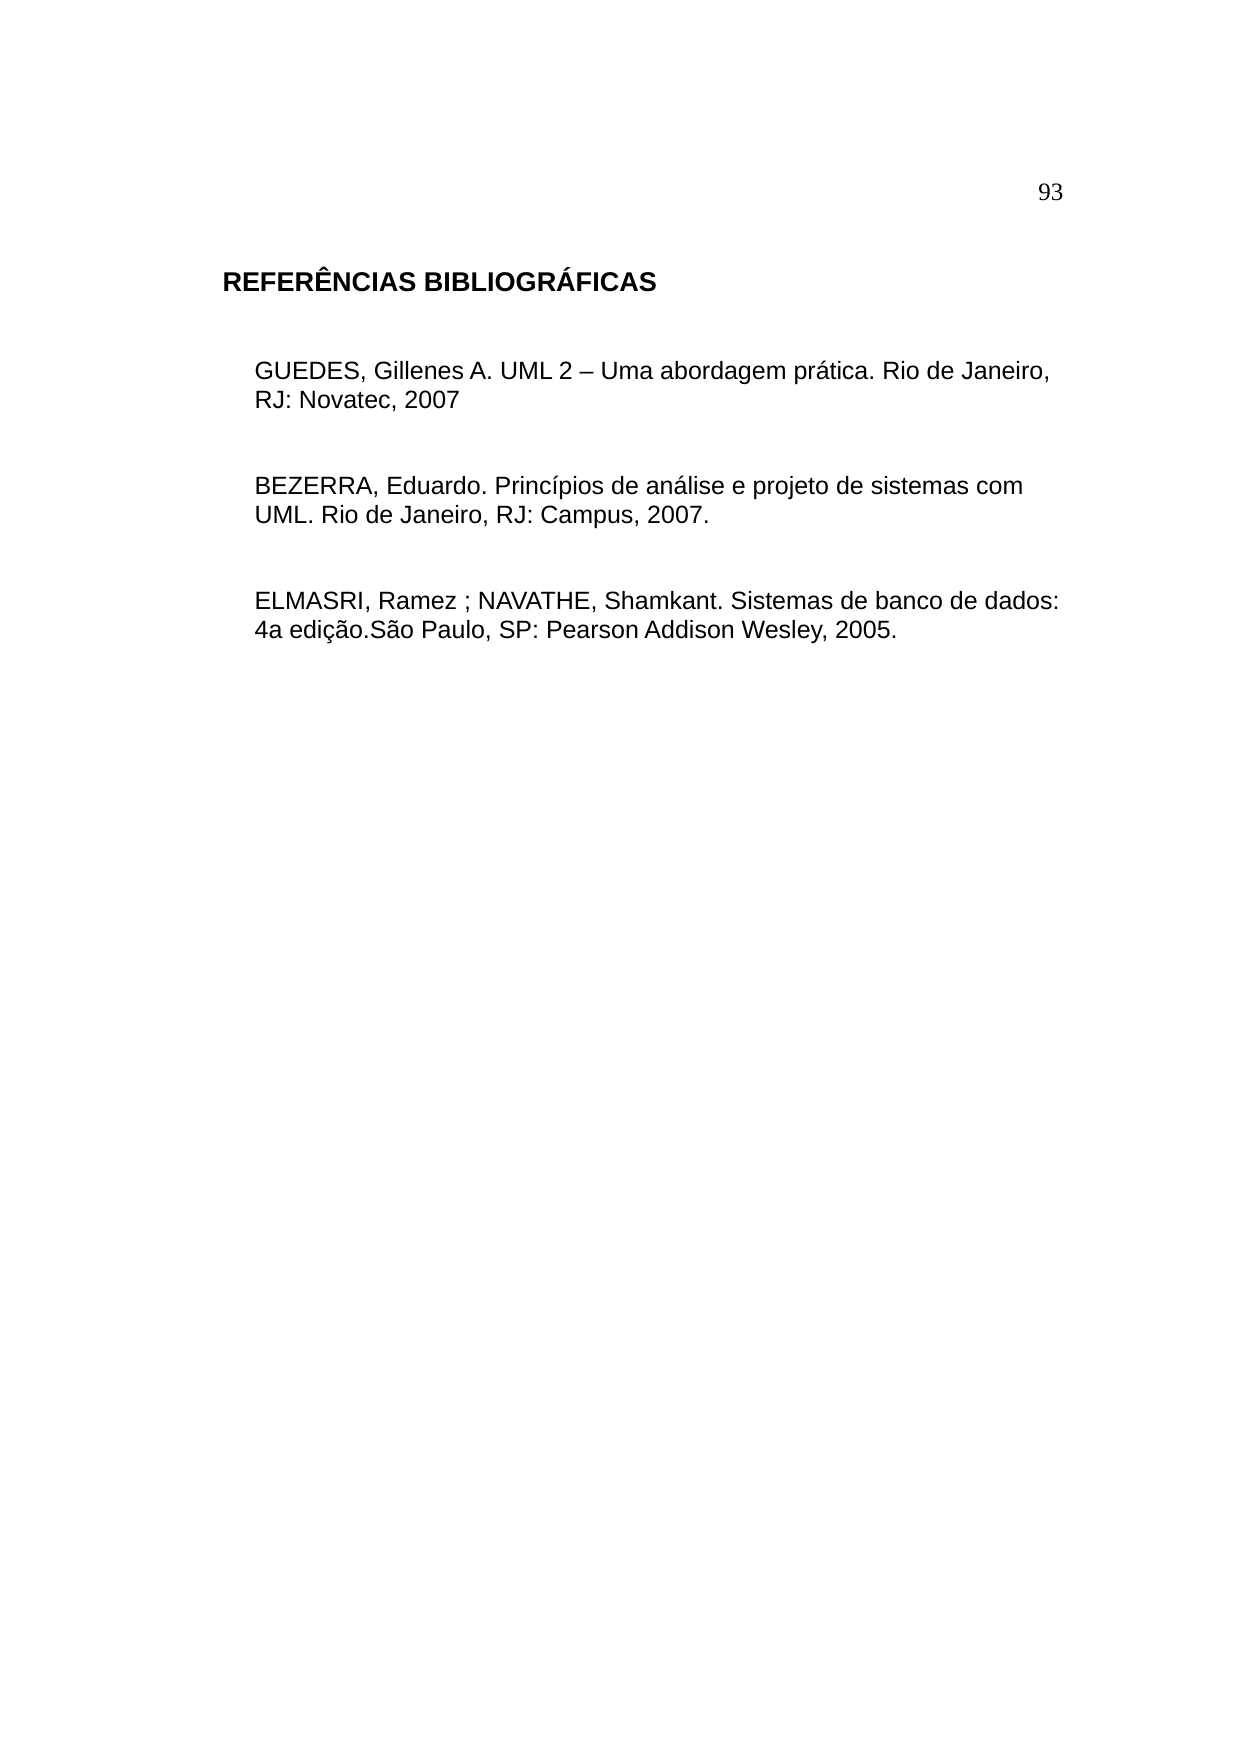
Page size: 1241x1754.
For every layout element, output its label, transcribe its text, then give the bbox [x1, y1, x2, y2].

subtitle REFERÊNCIAS BIBLIOGRÁFICAS [177, 266, 1063, 297]
text ELMASRI, Ramez ; NAVATHE, Shamkant. Sistemas de banco de dados: 4a edição.São Paulo, SP: Pearson Addison Wesley, 2005. [254, 586, 1063, 643]
text GUEDES, Gillenes A. UML 2 – Uma abordagem prática. Rio de Janeiro, RJ: Novatec, 2007 [254, 356, 1063, 413]
text BEZERRA, Eduardo. Princípios de análise e projeto de sistemas com UML. Rio de Janeiro, RJ: Campus, 2007. [254, 471, 1063, 528]
